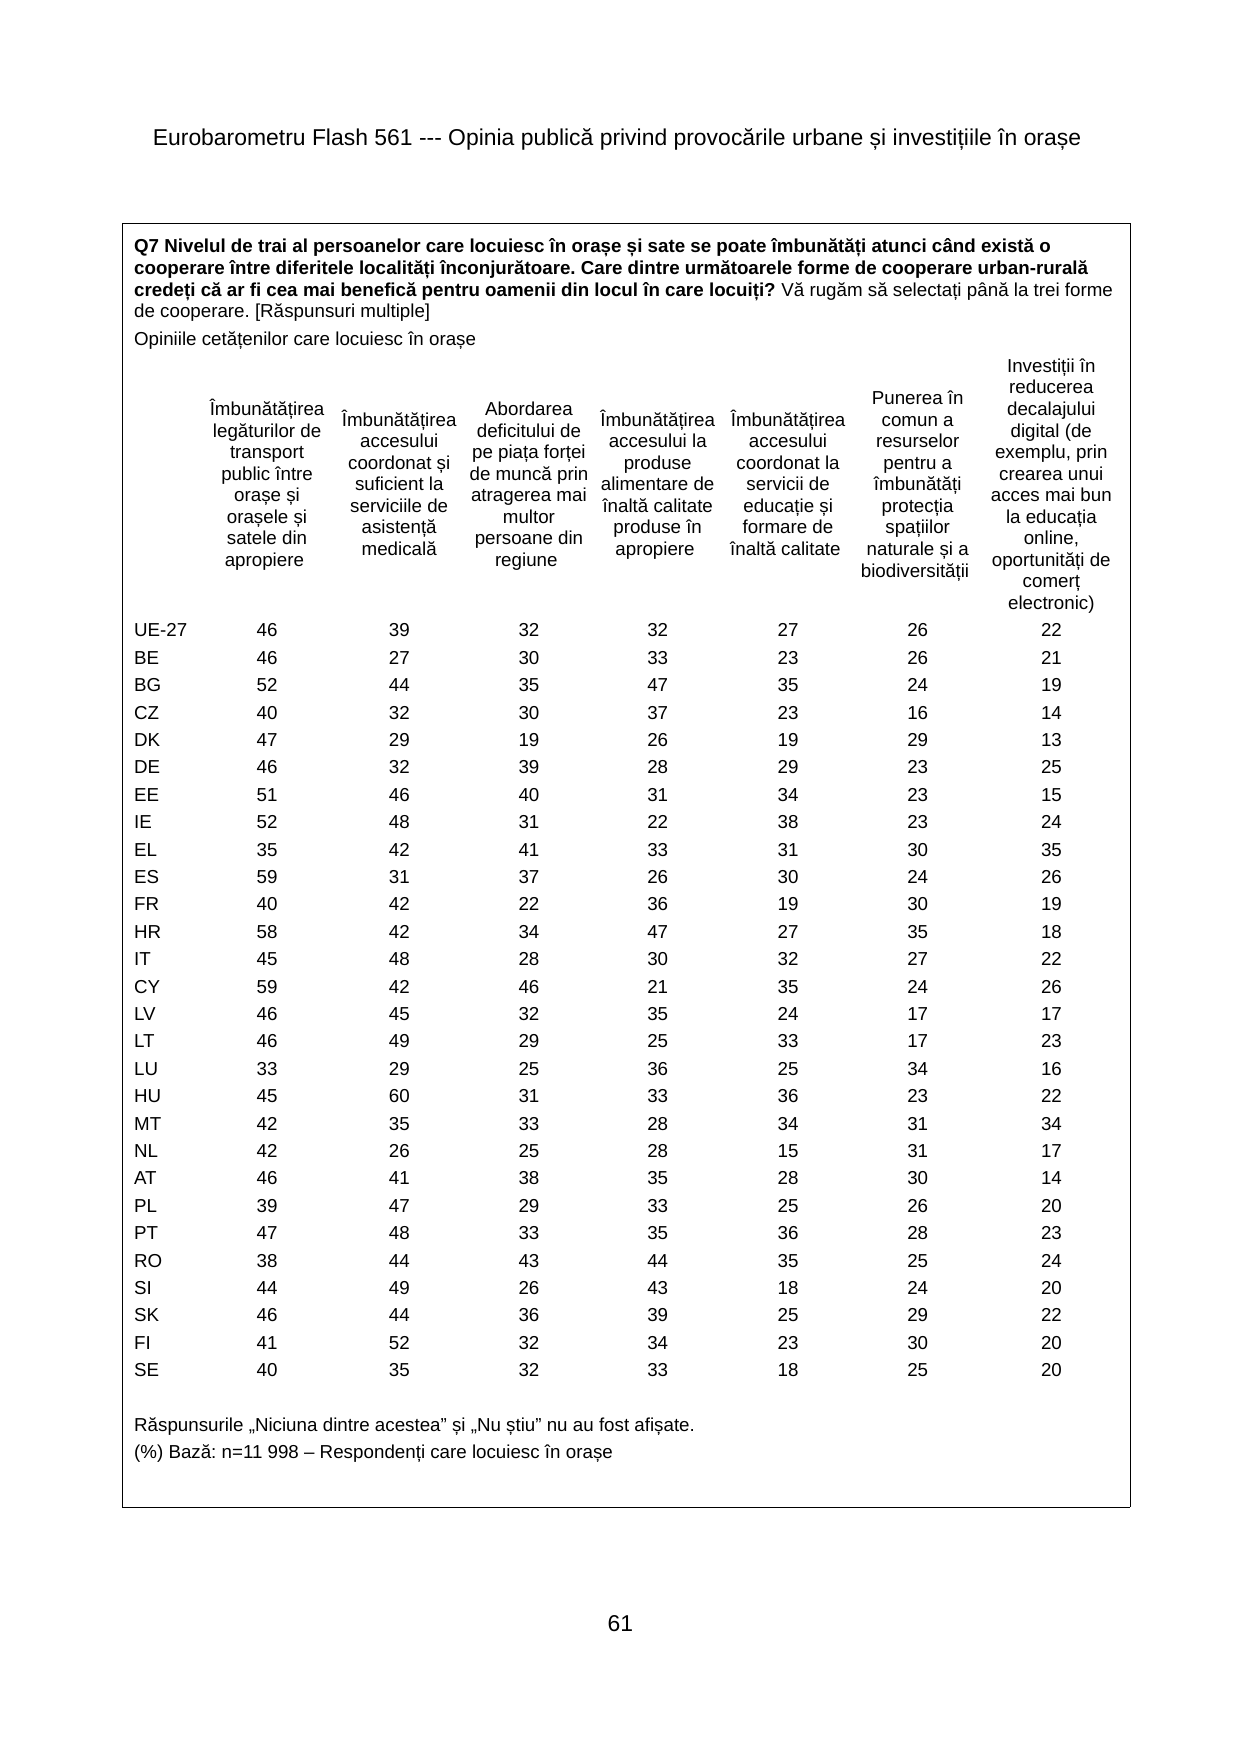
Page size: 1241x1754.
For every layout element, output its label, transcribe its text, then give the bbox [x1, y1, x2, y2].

table_cell 59 [200, 973, 333, 1000]
table_cell 35 [722, 671, 853, 698]
table_cell 24 [854, 973, 981, 1000]
table_cell Îmbunătățirea accesului la produse alimentare de înaltă calitate produse în apropiere [593, 352, 722, 616]
table_cell 15 [981, 781, 1121, 808]
table_cell 15 [722, 1137, 853, 1164]
table_cell [131, 1384, 200, 1411]
table_cell 32 [465, 616, 593, 644]
table_cell 26 [981, 863, 1121, 890]
table_cell 26 [854, 644, 981, 671]
table_cell ES [131, 863, 200, 890]
table_cell LV [131, 1000, 200, 1027]
table_cell 37 [465, 863, 593, 890]
table_cell [722, 1384, 853, 1411]
table_cell 49 [333, 1027, 465, 1055]
table_cell 28 [722, 1164, 853, 1192]
table_cell 35 [465, 671, 593, 698]
table_cell LU [131, 1055, 200, 1082]
table_cell 47 [200, 1219, 333, 1246]
table_cell 22 [981, 1082, 1121, 1109]
table_cell 47 [333, 1192, 465, 1219]
table_cell 36 [722, 1219, 853, 1246]
table_cell 41 [333, 1164, 465, 1192]
table_cell SE [131, 1356, 200, 1383]
table_cell 29 [465, 1027, 593, 1055]
table_cell 36 [465, 1301, 593, 1329]
table_cell 25 [854, 1246, 981, 1274]
table_cell 32 [465, 1329, 593, 1356]
table_cell 26 [333, 1137, 465, 1164]
table_cell 22 [593, 808, 722, 836]
table_cell 42 [200, 1137, 333, 1164]
table_cell 48 [333, 808, 465, 836]
table_cell 46 [333, 781, 465, 808]
table_cell 33 [593, 644, 722, 671]
table_cell [593, 1384, 722, 1411]
table_cell 31 [593, 781, 722, 808]
table_cell 35 [593, 1000, 722, 1027]
table_cell 23 [854, 1082, 981, 1109]
table_cell 20 [981, 1274, 1121, 1301]
table_cell 25 [854, 1356, 981, 1383]
table_cell 30 [465, 699, 593, 726]
table_cell HU [131, 1082, 200, 1109]
table_cell DE [131, 753, 200, 781]
table_cell EE [131, 781, 200, 808]
table_cell 33 [465, 1110, 593, 1137]
table_cell 48 [333, 1219, 465, 1246]
table_cell 46 [200, 753, 333, 781]
table_cell DK [131, 726, 200, 753]
table_cell 36 [593, 1055, 722, 1082]
table_cell 34 [722, 781, 853, 808]
table_cell 33 [465, 1219, 593, 1246]
table_cell Îmbunătățirea accesului coordonat la servicii de educație și formare de înaltă calitate [722, 352, 853, 616]
table_cell 36 [722, 1082, 853, 1109]
table_cell 19 [722, 726, 853, 753]
table_cell 31 [854, 1110, 981, 1137]
table_header Q7 Nivelul de trai al persoanelor care locuiesc în orașe și sate se poate îmbunătăți atunci când există o cooperare între diferitele localități înconjurătoare. Care dintre următoarele forme de cooperare urban-rurală credeți că ar fi cea mai benefică pentru oamenii din locul în care locuiți? Vă rugăm să selectați până la trei forme de cooperare. [Răspunsuri multiple] [131, 232, 1121, 324]
table_cell 21 [981, 644, 1121, 671]
table_cell 44 [593, 1246, 722, 1274]
table_cell 40 [200, 1356, 333, 1383]
table_cell 14 [981, 699, 1121, 726]
table_cell 13 [981, 726, 1121, 753]
table_cell 41 [200, 1329, 333, 1356]
table_cell (%) Bază: n=11 998 – Respondenți care locuiesc în orașe [131, 1438, 1121, 1466]
table_cell 34 [465, 918, 593, 945]
table_cell EL [131, 836, 200, 863]
table_cell 36 [593, 890, 722, 918]
table_cell 60 [333, 1082, 465, 1109]
table_cell 27 [722, 918, 853, 945]
table_cell 24 [722, 1000, 853, 1027]
table_cell 19 [465, 726, 593, 753]
table_cell 20 [981, 1192, 1121, 1219]
table_cell 44 [200, 1274, 333, 1301]
table_cell 21 [593, 973, 722, 1000]
table_cell 20 [981, 1356, 1121, 1383]
table_cell FR [131, 890, 200, 918]
table_cell 40 [200, 699, 333, 726]
table_cell 40 [465, 781, 593, 808]
table_cell 18 [722, 1356, 853, 1383]
table_cell 23 [722, 699, 853, 726]
table_cell 44 [333, 671, 465, 698]
table_cell 47 [593, 918, 722, 945]
table_cell 23 [722, 644, 853, 671]
table_cell 17 [854, 1000, 981, 1027]
table_cell 20 [981, 1329, 1121, 1356]
table_cell 25 [722, 1055, 853, 1082]
table_cell 38 [465, 1164, 593, 1192]
table_cell Investiții în reducerea decalajului digital (de exemplu, prin crearea unui acces mai bun la educația online, oportunități de comerț electronic) [981, 352, 1121, 616]
table_cell 34 [854, 1055, 981, 1082]
table_cell 19 [981, 890, 1121, 918]
table_cell RO [131, 1246, 200, 1274]
table_cell 17 [981, 1000, 1121, 1027]
table_cell 31 [465, 808, 593, 836]
table_cell [200, 1384, 333, 1411]
table_cell 19 [722, 890, 853, 918]
table_cell 29 [722, 753, 853, 781]
table_cell 18 [981, 918, 1121, 945]
table_cell 31 [465, 1082, 593, 1109]
table_cell 35 [722, 973, 853, 1000]
table_cell 26 [854, 1192, 981, 1219]
table_cell 35 [854, 918, 981, 945]
table_cell 26 [593, 726, 722, 753]
table_cell 23 [854, 781, 981, 808]
table_cell 52 [200, 671, 333, 698]
table_cell 48 [333, 945, 465, 972]
table_cell BG [131, 671, 200, 698]
table_cell 35 [981, 836, 1121, 863]
table_cell Opiniile cetățenilor care locuiesc în orașe [131, 324, 1121, 352]
table_cell 51 [200, 781, 333, 808]
table_cell 30 [854, 1164, 981, 1192]
table_cell 22 [465, 890, 593, 918]
table_cell 35 [593, 1164, 722, 1192]
table_cell 52 [333, 1329, 465, 1356]
table_cell 46 [200, 1027, 333, 1055]
table_cell 45 [200, 1082, 333, 1109]
table_cell 43 [465, 1246, 593, 1274]
table_cell 27 [854, 945, 981, 972]
table_cell CY [131, 973, 200, 1000]
table_cell 26 [465, 1274, 593, 1301]
table_cell SI [131, 1274, 200, 1301]
table_cell 22 [981, 945, 1121, 972]
table_cell LT [131, 1027, 200, 1055]
table_cell 35 [593, 1219, 722, 1246]
table_cell 42 [333, 918, 465, 945]
table_cell 30 [854, 836, 981, 863]
table_cell 37 [593, 699, 722, 726]
table_cell 33 [593, 836, 722, 863]
table_cell 35 [333, 1356, 465, 1383]
table_cell 38 [200, 1246, 333, 1274]
table_cell 46 [200, 1164, 333, 1192]
table_cell 34 [722, 1110, 853, 1137]
table_cell 17 [981, 1137, 1121, 1164]
table_cell 33 [200, 1055, 333, 1082]
table_cell 23 [854, 808, 981, 836]
table_cell 46 [200, 1000, 333, 1027]
table_cell 25 [722, 1301, 853, 1329]
table_cell Punerea în comun a resurselor pentru a îmbunătăți protecția spațiilor naturale și a biodiversității [854, 352, 981, 616]
table_cell 44 [333, 1246, 465, 1274]
table_cell 47 [593, 671, 722, 698]
table_cell Răspunsurile „Niciuna dintre acestea” și „Nu știu” nu au fost afișate. [131, 1411, 1121, 1438]
table_cell 31 [333, 863, 465, 890]
table_cell 46 [200, 644, 333, 671]
table_cell 18 [722, 1274, 853, 1301]
table_cell 24 [854, 671, 981, 698]
table_cell Îmbunătățirea legăturilor de transport public între orașe și orașele și satele din apropiere [200, 352, 333, 616]
table_cell Îmbunătățirea accesului coordonat și suficient la serviciile de asistență medicală [333, 352, 465, 616]
table_cell NL [131, 1137, 200, 1164]
table_cell IE [131, 808, 200, 836]
table_cell 26 [593, 863, 722, 890]
table_cell 30 [854, 1329, 981, 1356]
table_cell 14 [981, 1164, 1121, 1192]
table_cell 16 [981, 1055, 1121, 1082]
table_cell 28 [593, 1110, 722, 1137]
table_cell 32 [593, 616, 722, 644]
table_cell UE-27 [131, 616, 200, 644]
table_cell SK [131, 1301, 200, 1329]
table_cell 33 [722, 1027, 853, 1055]
table_cell 27 [722, 616, 853, 644]
table_cell 16 [854, 699, 981, 726]
table_cell 40 [200, 890, 333, 918]
table_cell 26 [854, 616, 981, 644]
table_cell 42 [333, 836, 465, 863]
table_cell 45 [200, 945, 333, 972]
table_cell 23 [854, 753, 981, 781]
table_cell 25 [981, 753, 1121, 781]
table_cell 43 [593, 1274, 722, 1301]
table_cell 33 [593, 1082, 722, 1109]
table_cell 30 [722, 863, 853, 890]
table_cell 28 [593, 1137, 722, 1164]
table_cell 29 [854, 1301, 981, 1329]
table_cell Abordarea deficitului de pe piața forței de muncă prin atragerea mai multor persoane din regiune [465, 352, 593, 616]
table_cell 28 [465, 945, 593, 972]
table_cell 42 [333, 973, 465, 1000]
table_cell 30 [854, 890, 981, 918]
table_cell 59 [200, 863, 333, 890]
table_cell 35 [200, 836, 333, 863]
table_cell 38 [722, 808, 853, 836]
table_cell 30 [593, 945, 722, 972]
table_cell 30 [465, 644, 593, 671]
table_cell 24 [854, 863, 981, 890]
table_cell 27 [333, 644, 465, 671]
table_cell 22 [981, 616, 1121, 644]
table_cell 32 [333, 753, 465, 781]
table_cell 24 [854, 1274, 981, 1301]
table_cell 46 [200, 1301, 333, 1329]
table_cell 35 [333, 1110, 465, 1137]
table_cell 25 [593, 1027, 722, 1055]
table_cell 26 [981, 973, 1121, 1000]
table_cell AT [131, 1164, 200, 1192]
table_cell 42 [333, 890, 465, 918]
table_cell 45 [333, 1000, 465, 1027]
table_cell [981, 1384, 1121, 1411]
table_cell PL [131, 1192, 200, 1219]
table_cell 39 [593, 1301, 722, 1329]
table_cell 24 [981, 1246, 1121, 1274]
table_cell 34 [981, 1110, 1121, 1137]
table_cell 41 [465, 836, 593, 863]
table_cell IT [131, 945, 200, 972]
table_cell 19 [981, 671, 1121, 698]
table_cell 24 [981, 808, 1121, 836]
table_cell 46 [465, 973, 593, 1000]
table_cell 39 [333, 616, 465, 644]
table_cell 29 [465, 1192, 593, 1219]
table_cell 52 [200, 808, 333, 836]
table_cell 25 [465, 1055, 593, 1082]
table_cell [333, 1384, 465, 1411]
table_cell 33 [593, 1356, 722, 1383]
table_cell 23 [981, 1219, 1121, 1246]
table_cell MT [131, 1110, 200, 1137]
table_cell [465, 1384, 593, 1411]
table_cell CZ [131, 699, 200, 726]
table_cell [131, 352, 200, 616]
table_cell 29 [854, 726, 981, 753]
table_cell 34 [593, 1329, 722, 1356]
table_cell 28 [854, 1219, 981, 1246]
table_cell 29 [333, 1055, 465, 1082]
table_cell 31 [722, 836, 853, 863]
table_cell 23 [722, 1329, 853, 1356]
table_cell PT [131, 1219, 200, 1246]
table_cell 32 [722, 945, 853, 972]
table_cell 39 [465, 753, 593, 781]
table_cell 46 [200, 616, 333, 644]
table_cell 32 [465, 1356, 593, 1383]
table_cell 25 [722, 1192, 853, 1219]
table_cell 22 [981, 1301, 1121, 1329]
table_cell FI [131, 1329, 200, 1356]
table_cell 33 [593, 1192, 722, 1219]
table_cell 25 [465, 1137, 593, 1164]
table_cell BE [131, 644, 200, 671]
table_cell 28 [593, 753, 722, 781]
table_cell 17 [854, 1027, 981, 1055]
table_cell 31 [854, 1137, 981, 1164]
table_cell 58 [200, 918, 333, 945]
table_cell 23 [981, 1027, 1121, 1055]
table_cell 42 [200, 1110, 333, 1137]
table_cell [854, 1384, 981, 1411]
table_cell 39 [200, 1192, 333, 1219]
table_cell 32 [333, 699, 465, 726]
table_cell HR [131, 918, 200, 945]
table_cell 44 [333, 1301, 465, 1329]
table_cell 35 [722, 1246, 853, 1274]
table_cell 29 [333, 726, 465, 753]
table_cell 47 [200, 726, 333, 753]
table_cell 49 [333, 1274, 465, 1301]
table_cell 32 [465, 1000, 593, 1027]
